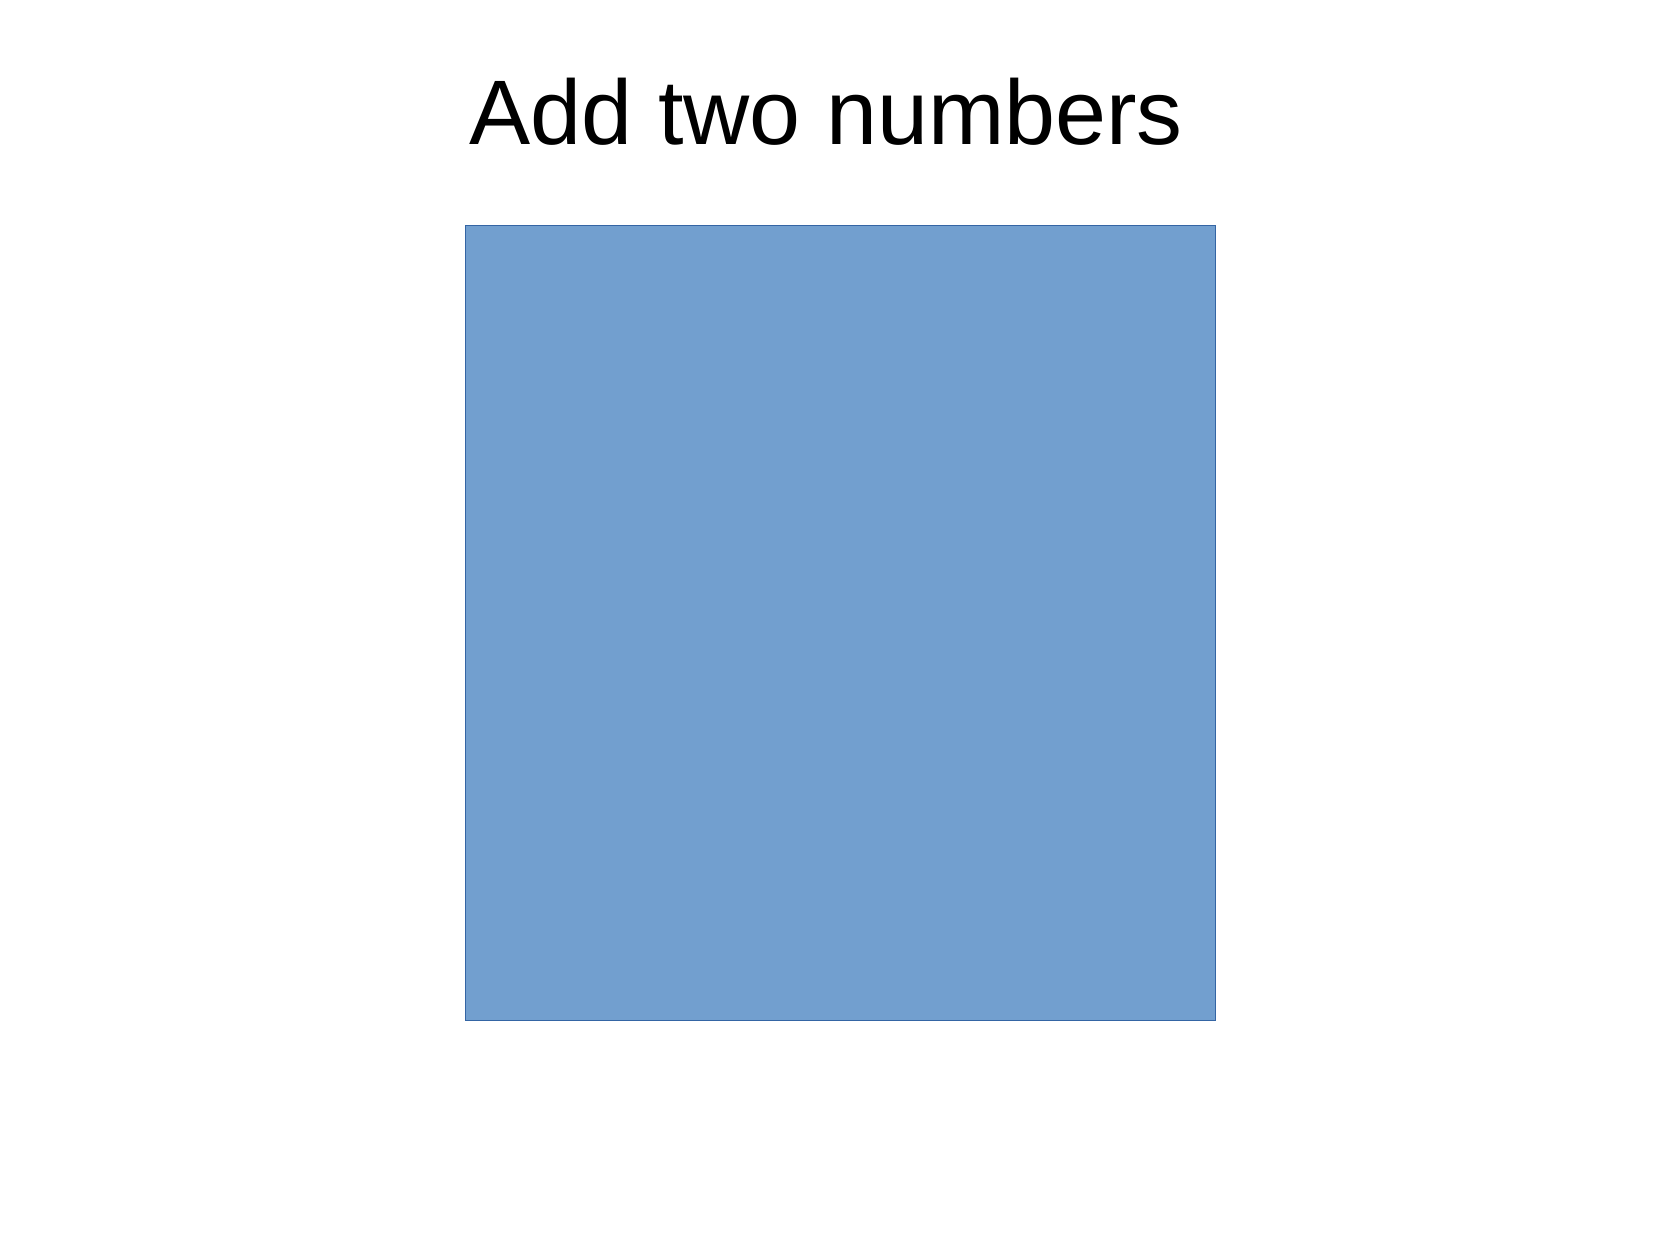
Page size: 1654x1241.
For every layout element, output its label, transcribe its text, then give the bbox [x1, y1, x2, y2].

title Add two numbers [82, 45, 1571, 181]
text_box [465, 225, 1216, 1021]
